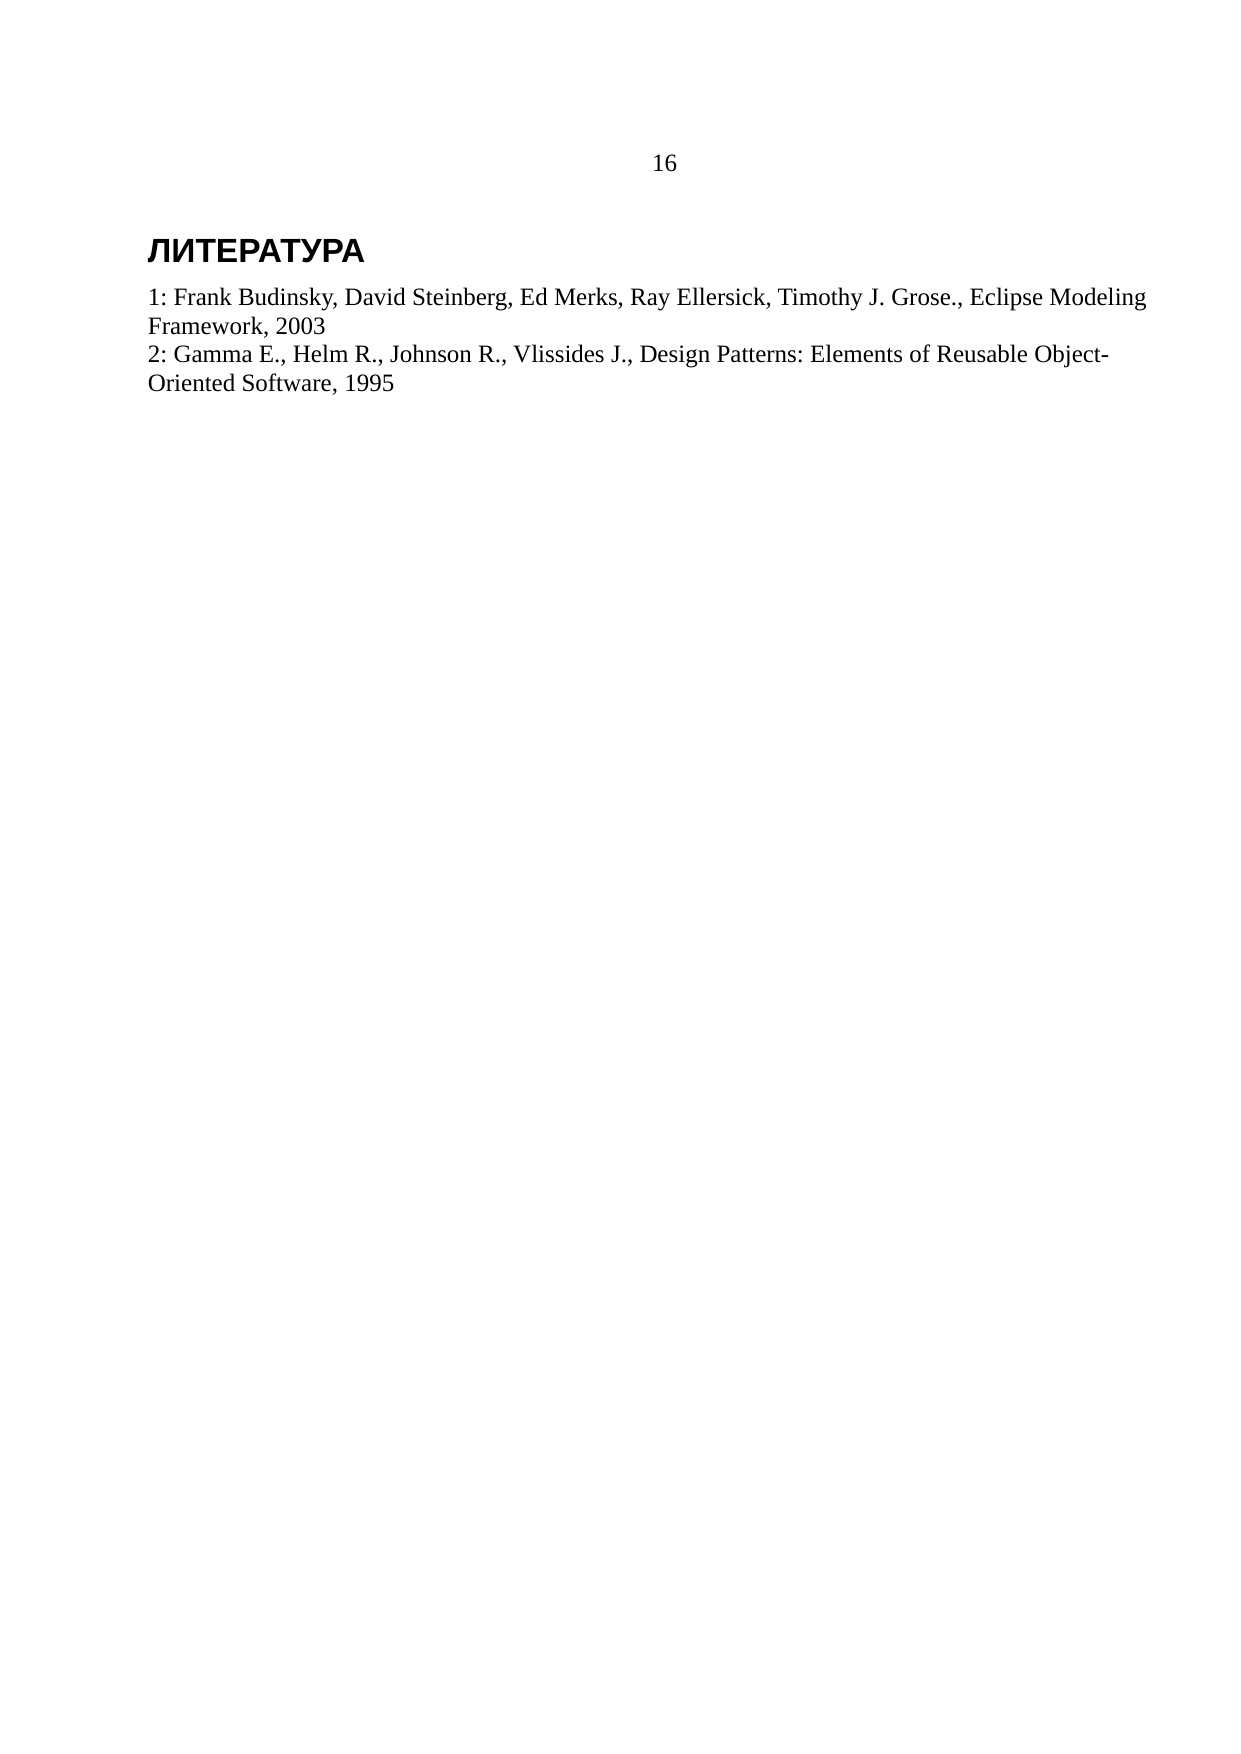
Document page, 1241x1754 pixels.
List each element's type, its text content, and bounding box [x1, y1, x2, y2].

text Литература [148, 231, 1181, 269]
text 1: Frank Budinsky, David Steinberg, Ed Merks, Ray Ellersick, Timothy J. Grose., Eclipse Modeling Framework, 2003 [148, 282, 1181, 339]
text 2: Gamma E., Helm R., Johnson R., Vlissides J., Design Patterns: Elements of Reusable Object-Oriented Software, 1995 [148, 339, 1181, 397]
